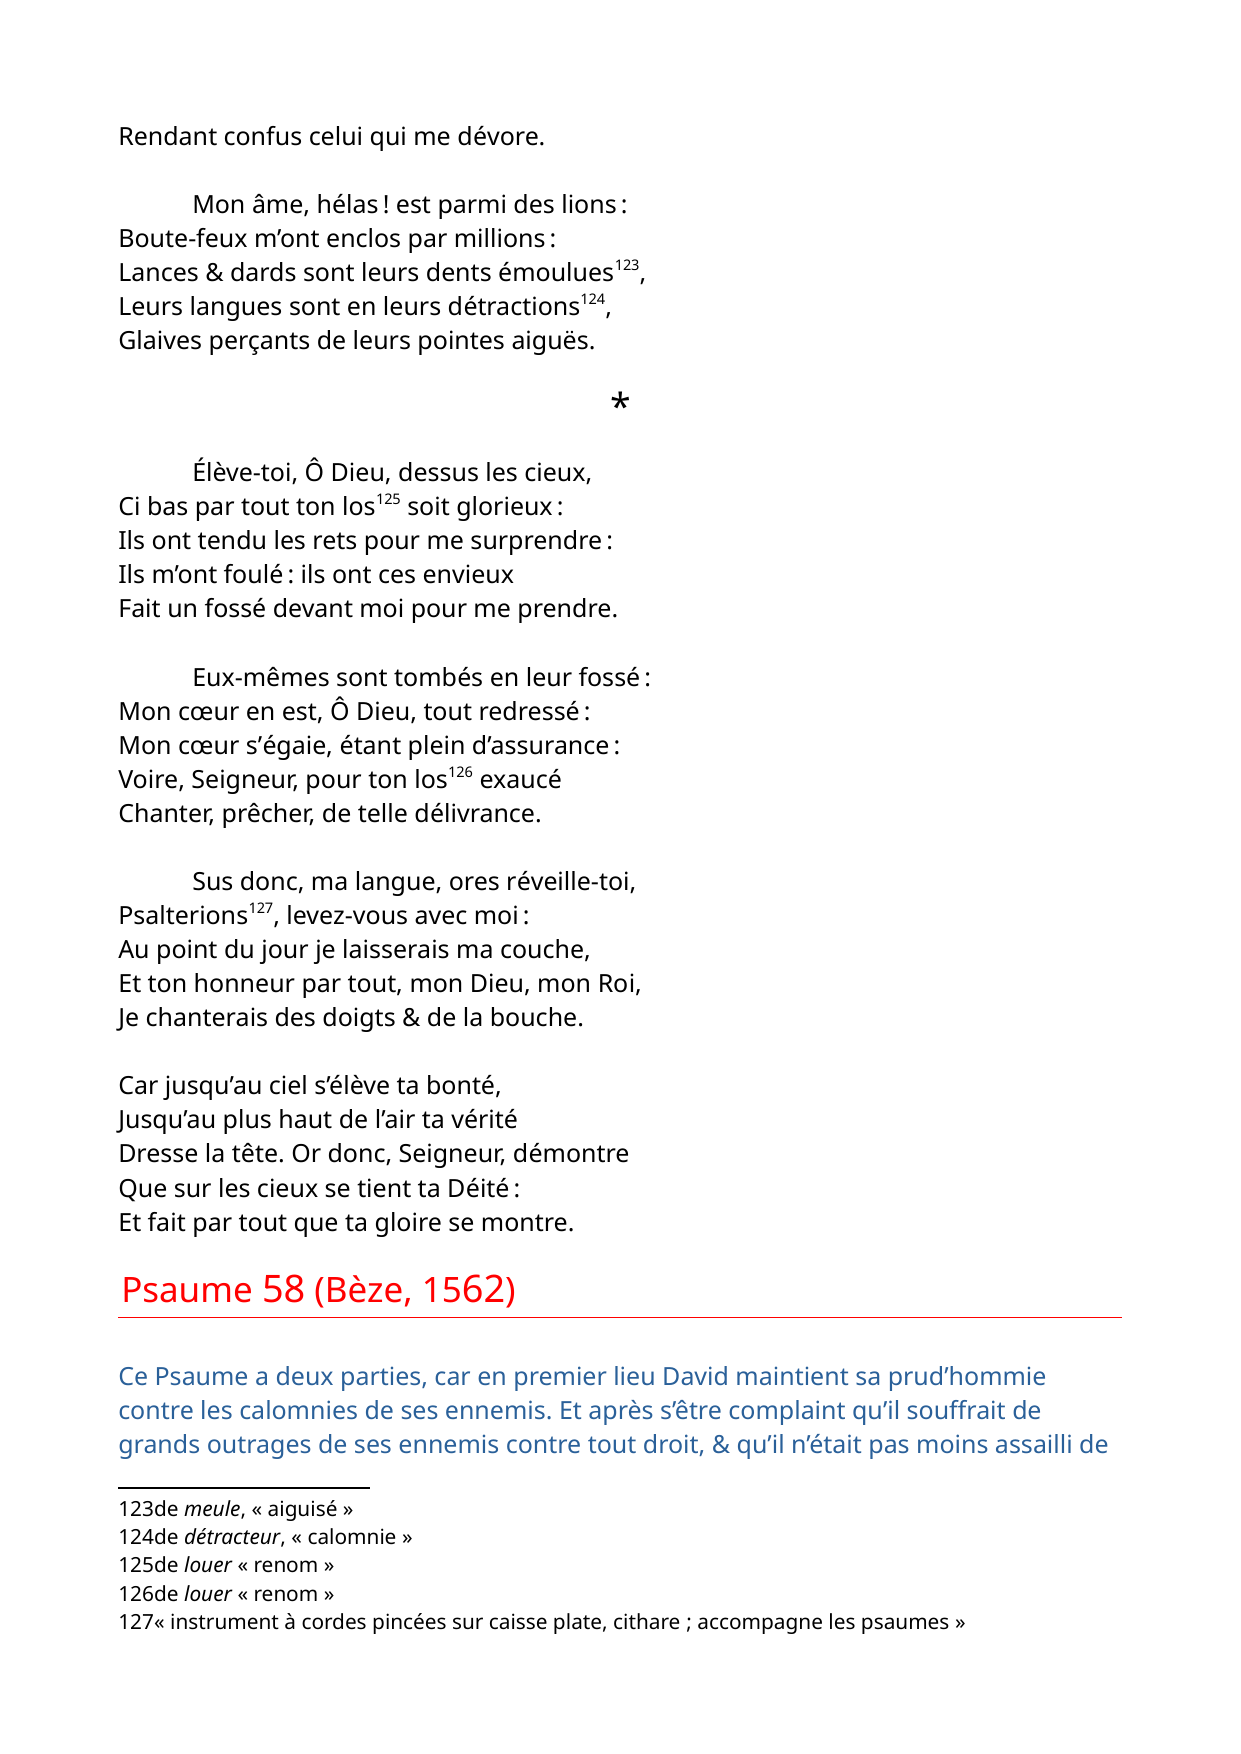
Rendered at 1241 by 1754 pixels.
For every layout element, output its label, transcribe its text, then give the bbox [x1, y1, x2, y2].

text Leurs langues sont en leurs détractions, [118, 288, 1122, 322]
text Et ton honneur par tout, mon Dieu, mon Roi, [118, 966, 1122, 1000]
text Psalterions, levez-vous avec moi : [118, 898, 1122, 932]
text Ils m’ont foulé : ils ont ces envieux [118, 557, 1122, 591]
text Lances & dards sont leurs dents émoulues, [118, 254, 1122, 288]
text Fait un fossé devant moi pour me prendre. [118, 591, 1122, 625]
text Sus donc, ma langue, ores réveille-toi, [118, 864, 1122, 898]
text de meule, « aiguisé » [118, 1494, 1122, 1522]
text Eux-mêmes sont tombés en leur fossé : [118, 659, 1122, 693]
text Que sur les cieux se tient ta Déité : [118, 1170, 1122, 1204]
text de louer « renom » [118, 1551, 1122, 1579]
text Ils ont tendu les rets pour me surprendre : [118, 523, 1122, 557]
text Mon cœur s’égaie, étant plein d’assurance : [118, 727, 1122, 761]
text Mon cœur en est, Ô Dieu, tout redressé : [118, 693, 1122, 727]
subtitle Psaume 58 (Bèze, 1562) [118, 1259, 1122, 1317]
text Car jusqu’au ciel s’élève ta bonté, [118, 1068, 1122, 1102]
text Je chanterais des doigts & de la bouche. [118, 1000, 1122, 1034]
text de louer « renom » [118, 1579, 1122, 1607]
text Ci bas par tout ton los soit glorieux : [118, 489, 1122, 523]
text Mon âme, hélas ! est parmi des lions : [118, 186, 1122, 220]
text Ce Psaume a deux parties, car en premier lieu David maintient sa prud’hommie contre les calomnies de ses ennemis. Et après s’être complaint qu’il souffrait de grands outrages de ses ennemis contre tout droit, & qu’il n’était pas moins assailli de [118, 1359, 1122, 1461]
text Rendant confus celui qui me dévore. [118, 118, 1122, 152]
text Jusqu’au plus haut de l’air ta vérité [118, 1102, 1122, 1136]
text * [118, 380, 1122, 431]
text Et fait par tout que ta gloire se montre. [118, 1204, 1122, 1238]
text Élève-toi, Ô Dieu, dessus les cieux, [118, 455, 1122, 489]
text Glaives perçants de leurs pointes aiguës. [118, 322, 1122, 357]
text Voire, Seigneur, pour ton los exaucé [118, 761, 1122, 796]
text « instrument à cordes pincées sur caisse plate, cithare ; accompagne les psaumes » [118, 1607, 1122, 1636]
text de détracteur, « calomnie » [118, 1522, 1122, 1551]
text Dresse la tête. Or donc, Seigneur, démontre [118, 1136, 1122, 1170]
text Au point du jour je laisserais ma couche, [118, 932, 1122, 966]
text Chanter, prêcher, de telle délivrance. [118, 796, 1122, 829]
text Boute-feux m’ont enclos par millions : [118, 220, 1122, 254]
